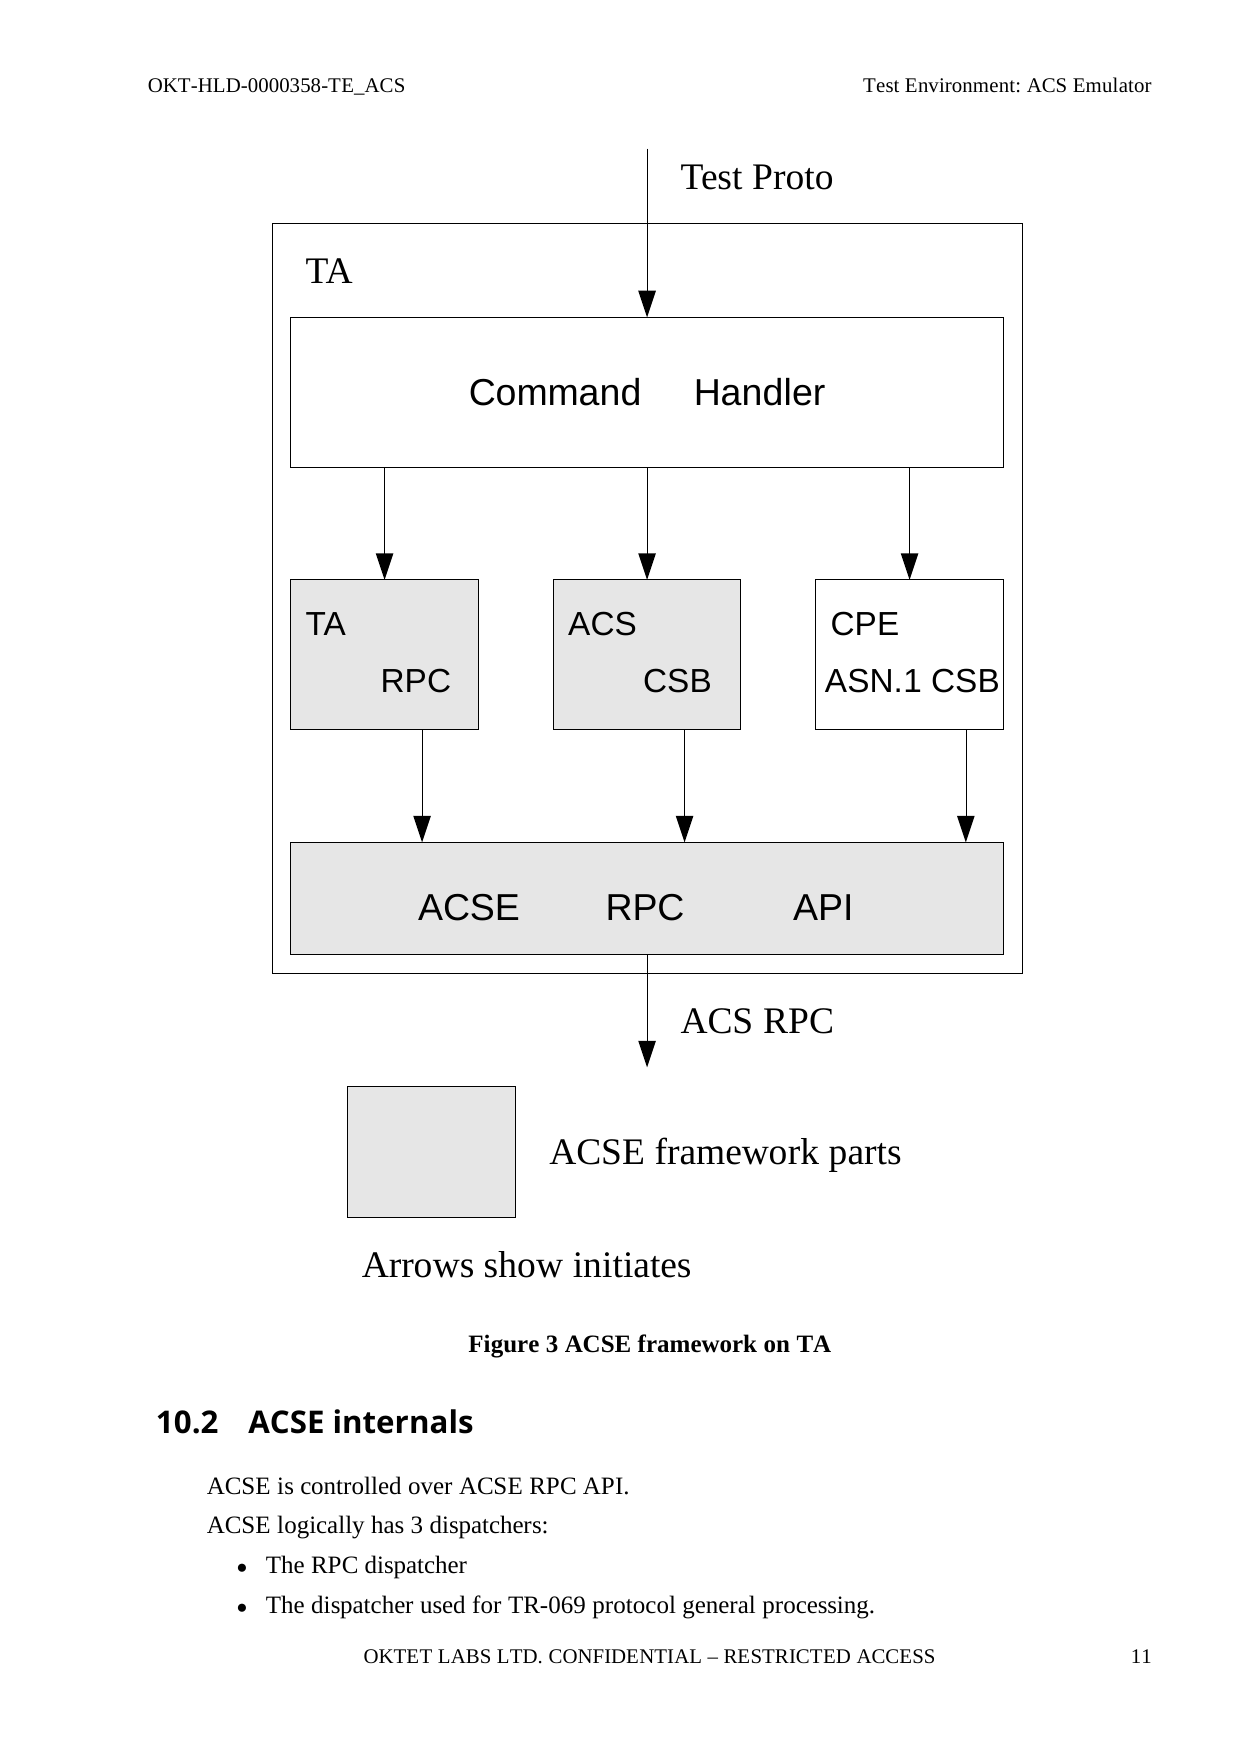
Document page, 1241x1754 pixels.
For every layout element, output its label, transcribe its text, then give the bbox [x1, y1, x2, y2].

subtitle ACSE internals [148, 1399, 1152, 1442]
text Figure 3 ACSE framework on TA [148, 1330, 1152, 1358]
list The RPC dispatcher [236, 1551, 1152, 1579]
list The dispatcher used for TR-069 protocol general processing. [236, 1591, 1152, 1619]
text ACSE logically has 3 dispatchers: [207, 1511, 1152, 1539]
text ACSE is controlled over ACSE RPC API. [207, 1472, 1152, 1499]
